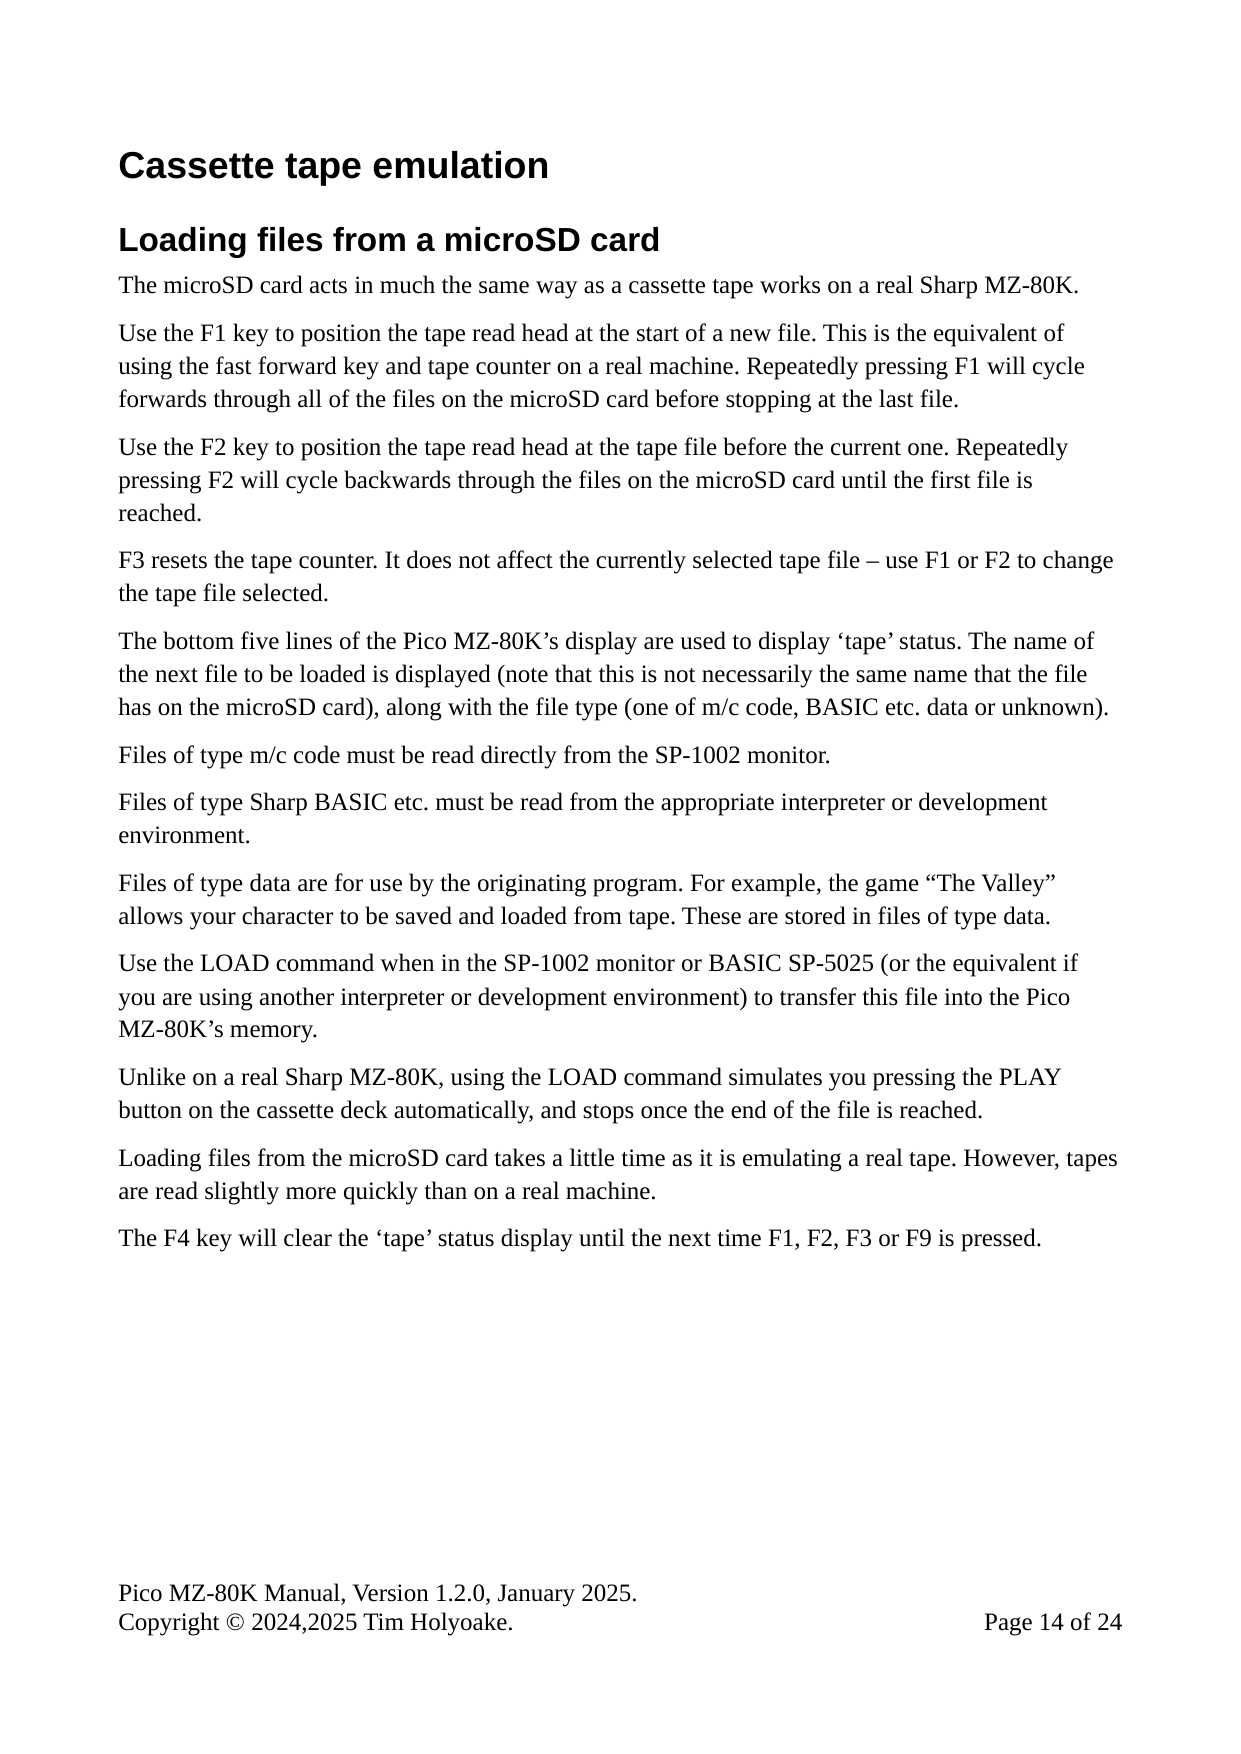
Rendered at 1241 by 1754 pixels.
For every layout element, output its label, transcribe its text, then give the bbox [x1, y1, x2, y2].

text Unlike on a real Sharp MZ-80K, using the LOAD command simulates you pressing the PLAY button on the cassette deck automatically, and stops once the end of the file is reached. [118, 1062, 1122, 1124]
text The bottom five lines of the Pico MZ-80K’s display are used to display ‘tape’ status. The name of the next file to be loaded is displayed (note that this is not necessarily the same name that the file has on the microSD card), along with the file type (one of m/c code, BASIC etc. data or unknown). [118, 626, 1122, 721]
text Loading files from the microSD card takes a little time as it is emulating a real tape. However, tapes are read slightly more quickly than on a real machine. [118, 1143, 1122, 1204]
text Use the LOAD command when in the SP-1002 monitor or BASIC SP-5025 (or the equivalent if you are using another interpreter or development environment) to transfer this file into the Pico MZ-80K’s memory. [118, 948, 1122, 1043]
text F3 resets the tape counter. It does not affect the currently selected tape file – use F1 or F2 to change the tape file selected. [118, 545, 1122, 607]
text Files of type data are for use by the originating program. For example, the game “The Valley” allows your character to be saved and loaded from tape. These are stored in files of type data. [118, 868, 1122, 930]
subtitle Cassette tape emulation [118, 143, 1122, 186]
text The F4 key will clear the ‘tape’ status display until the next time F1, F2, F3 or F9 is pressed. [118, 1223, 1122, 1252]
subtitle Loading files from a microSD card [118, 219, 1122, 258]
text Use the F2 key to position the tape read head at the tape file before the current one. Repeatedly pressing F2 will cycle backwards through the files on the microSD card until the first file is reached. [118, 432, 1122, 527]
text The microSD card acts in much the same way as a cassette tape works on a real Sharp MZ-80K. [118, 271, 1122, 299]
text Use the F1 key to position the tape read head at the start of a new file. This is the equivalent of using the fast forward key and tape counter on a real machine. Repeatedly pressing F1 will cycle forwards through all of the files on the microSD card before stopping at the last file. [118, 318, 1122, 413]
text Files of type m/c code must be read directly from the SP-1002 monitor. [118, 740, 1122, 768]
text Files of type Sharp BASIC etc. must be read from the appropriate interpreter or development environment. [118, 787, 1122, 849]
